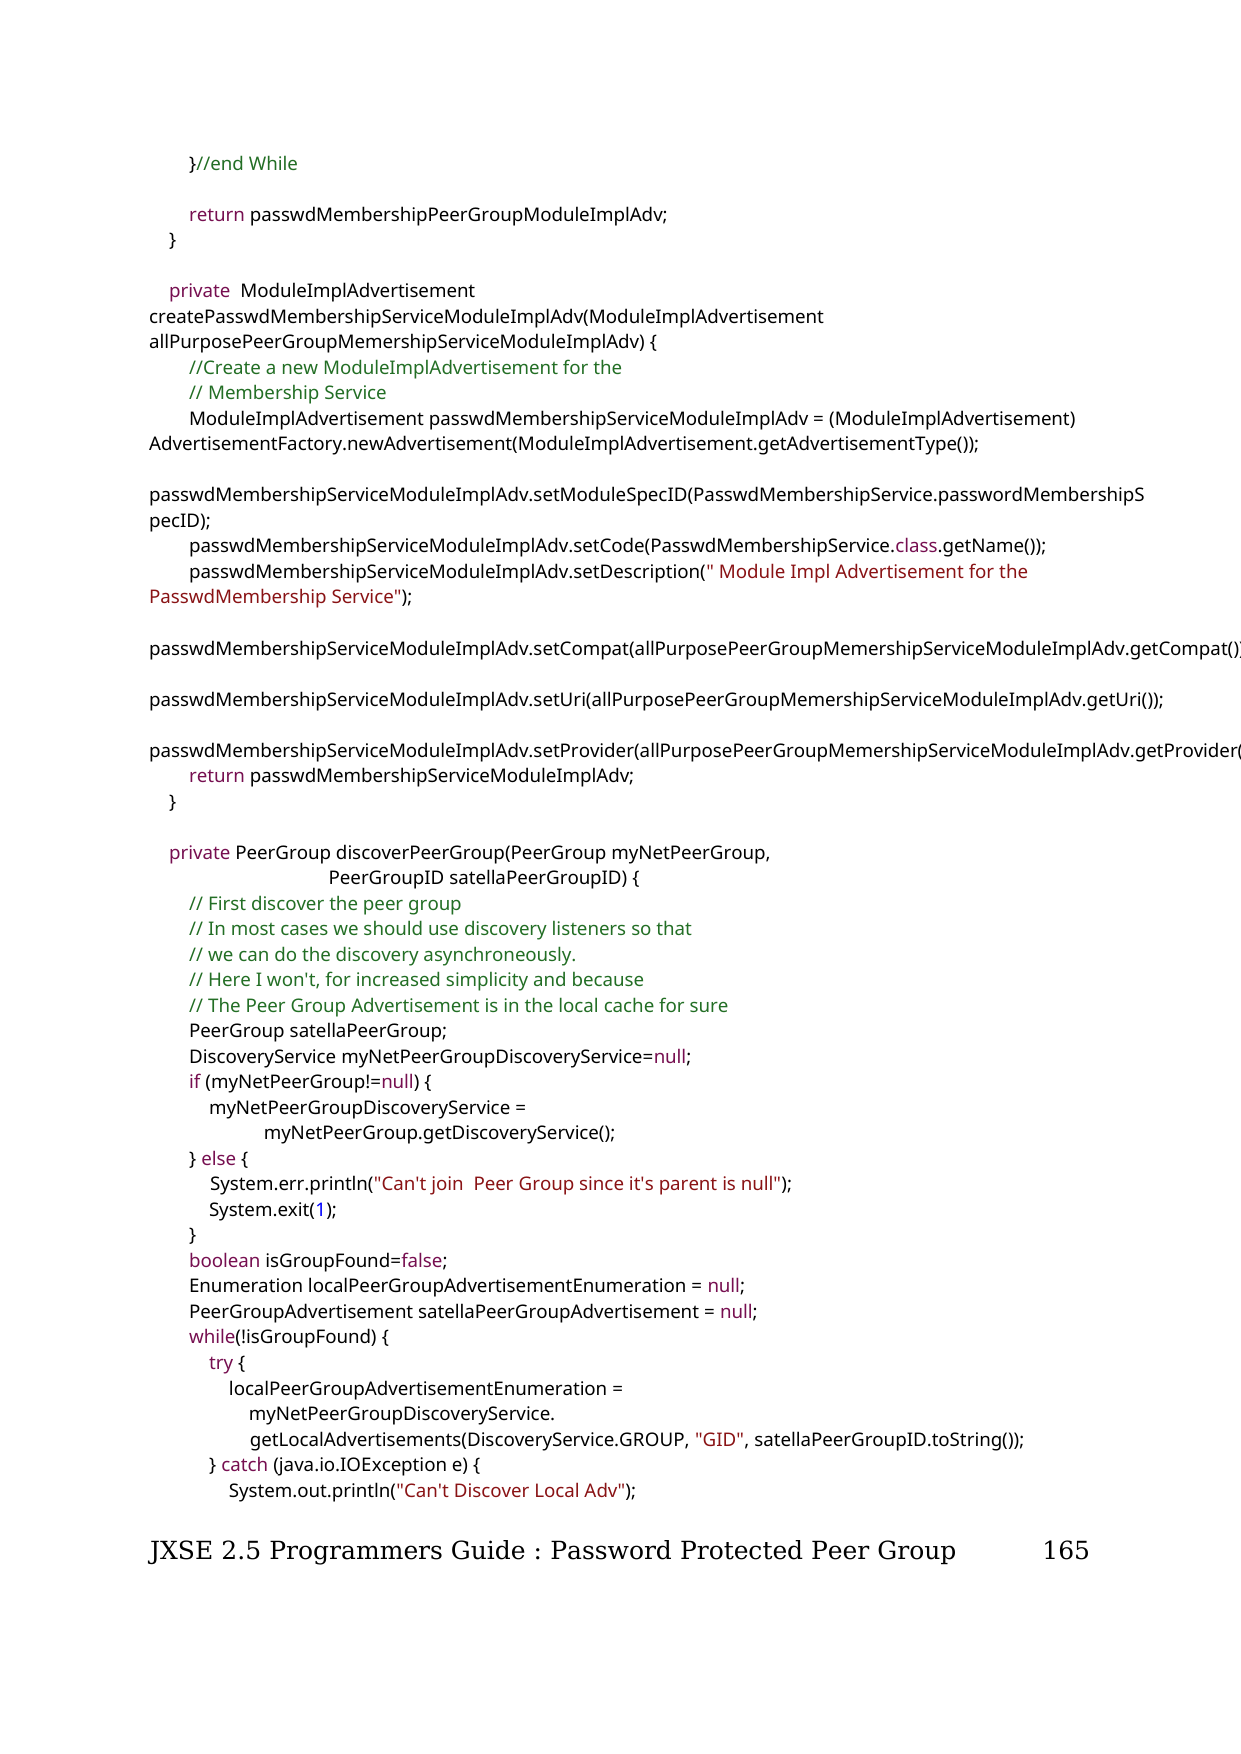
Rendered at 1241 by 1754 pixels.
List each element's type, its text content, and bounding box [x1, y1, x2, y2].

text DiscoveryService myNetPeerGroupDiscoveryService=null; [149, 1043, 1149, 1069]
text passwdMembershipServiceModuleImplAdv.setProvider(allPurposePeerGroupMemershipServiceModuleImplAdv.getProvider()); [149, 711, 1240, 762]
text // The Peer Group Advertisement is in the local cache for sure [149, 992, 1149, 1018]
text // Here I won't, for increased simplicity and because [149, 967, 1149, 992]
text // we can do the discovery asynchroneously. [149, 941, 1149, 967]
text } catch (java.io.IOException e) { [149, 1452, 1149, 1477]
text ModuleImplAdvertisement passwdMembershipServiceModuleImplAdv = (ModuleImplAdvertisement) AdvertisementFactory.newAdvertisement(ModuleImplAdvertisement.getAdvertisementType()); [149, 405, 1149, 456]
text passwdMembershipServiceModuleImplAdv.setModuleSpecID(PasswdMembershipService.passwordMembershipSpecID); [149, 456, 1149, 533]
text passwdMembershipServiceModuleImplAdv.setDescription(" Module Impl Advertisement for the PasswdMembership Service"); [149, 558, 1149, 609]
text PeerGroupID satellaPeerGroupID) { [149, 864, 1149, 890]
text passwdMembershipServiceModuleImplAdv.setCode(PasswdMembershipService.class.getName()); [149, 533, 1149, 558]
text getLocalAdvertisements(DiscoveryService.GROUP, "GID", satellaPeerGroupID.toString()); [150, 1426, 1149, 1452]
text } else { [149, 1145, 1149, 1171]
text myNetPeerGroupDiscoveryService. [149, 1401, 1149, 1426]
text PeerGroupAdvertisement satellaPeerGroupAdvertisement = null; [149, 1298, 1149, 1324]
text return passwdMembershipServiceModuleImplAdv; [149, 762, 1149, 788]
text System.exit(1); [149, 1196, 1149, 1222]
text private PeerGroup discoverPeerGroup(PeerGroup myNetPeerGroup, [149, 839, 1149, 864]
text Enumeration localPeerGroupAdvertisementEnumeration = null; [149, 1273, 1149, 1298]
text PeerGroup satellaPeerGroup; [149, 1018, 1149, 1043]
text //Create a new ModuleImplAdvertisement for the [149, 354, 1149, 380]
text boolean isGroupFound=false; [149, 1247, 1149, 1273]
text }//end While [149, 150, 1149, 176]
text try { [149, 1349, 1149, 1375]
text myNetPeerGroupDiscoveryService = [149, 1094, 1149, 1120]
text System.err.println("Can't join Peer Group since it's parent is null"); [150, 1171, 1149, 1196]
text passwdMembershipServiceModuleImplAdv.setCompat(allPurposePeerGroupMemershipServiceModuleImplAdv.getCompat()); [149, 609, 1240, 660]
text System.out.println("Can't Discover Local Adv"); [149, 1477, 1149, 1503]
text return passwdMembershipPeerGroupModuleImplAdv; [149, 201, 1149, 227]
text // Membership Service [149, 380, 1149, 405]
text } [149, 1222, 1149, 1247]
text myNetPeerGroup.getDiscoveryService(); [149, 1120, 1149, 1145]
text while(!isGroupFound) { [149, 1324, 1149, 1349]
text passwdMembershipServiceModuleImplAdv.setUri(allPurposePeerGroupMemershipServiceModuleImplAdv.getUri()); [149, 660, 1191, 711]
text } [149, 788, 1149, 813]
text localPeerGroupAdvertisementEnumeration = [149, 1375, 1149, 1401]
text } [149, 227, 1149, 252]
text // In most cases we should use discovery listeners so that [149, 916, 1149, 941]
text // First discover the peer group [149, 890, 1149, 916]
text if (myNetPeerGroup!=null) { [149, 1069, 1149, 1094]
text private ModuleImplAdvertisement createPasswdMembershipServiceModuleImplAdv(ModuleImplAdvertisement allPurposePeerGroupMemershipServiceModuleImplAdv) { [149, 278, 1149, 354]
